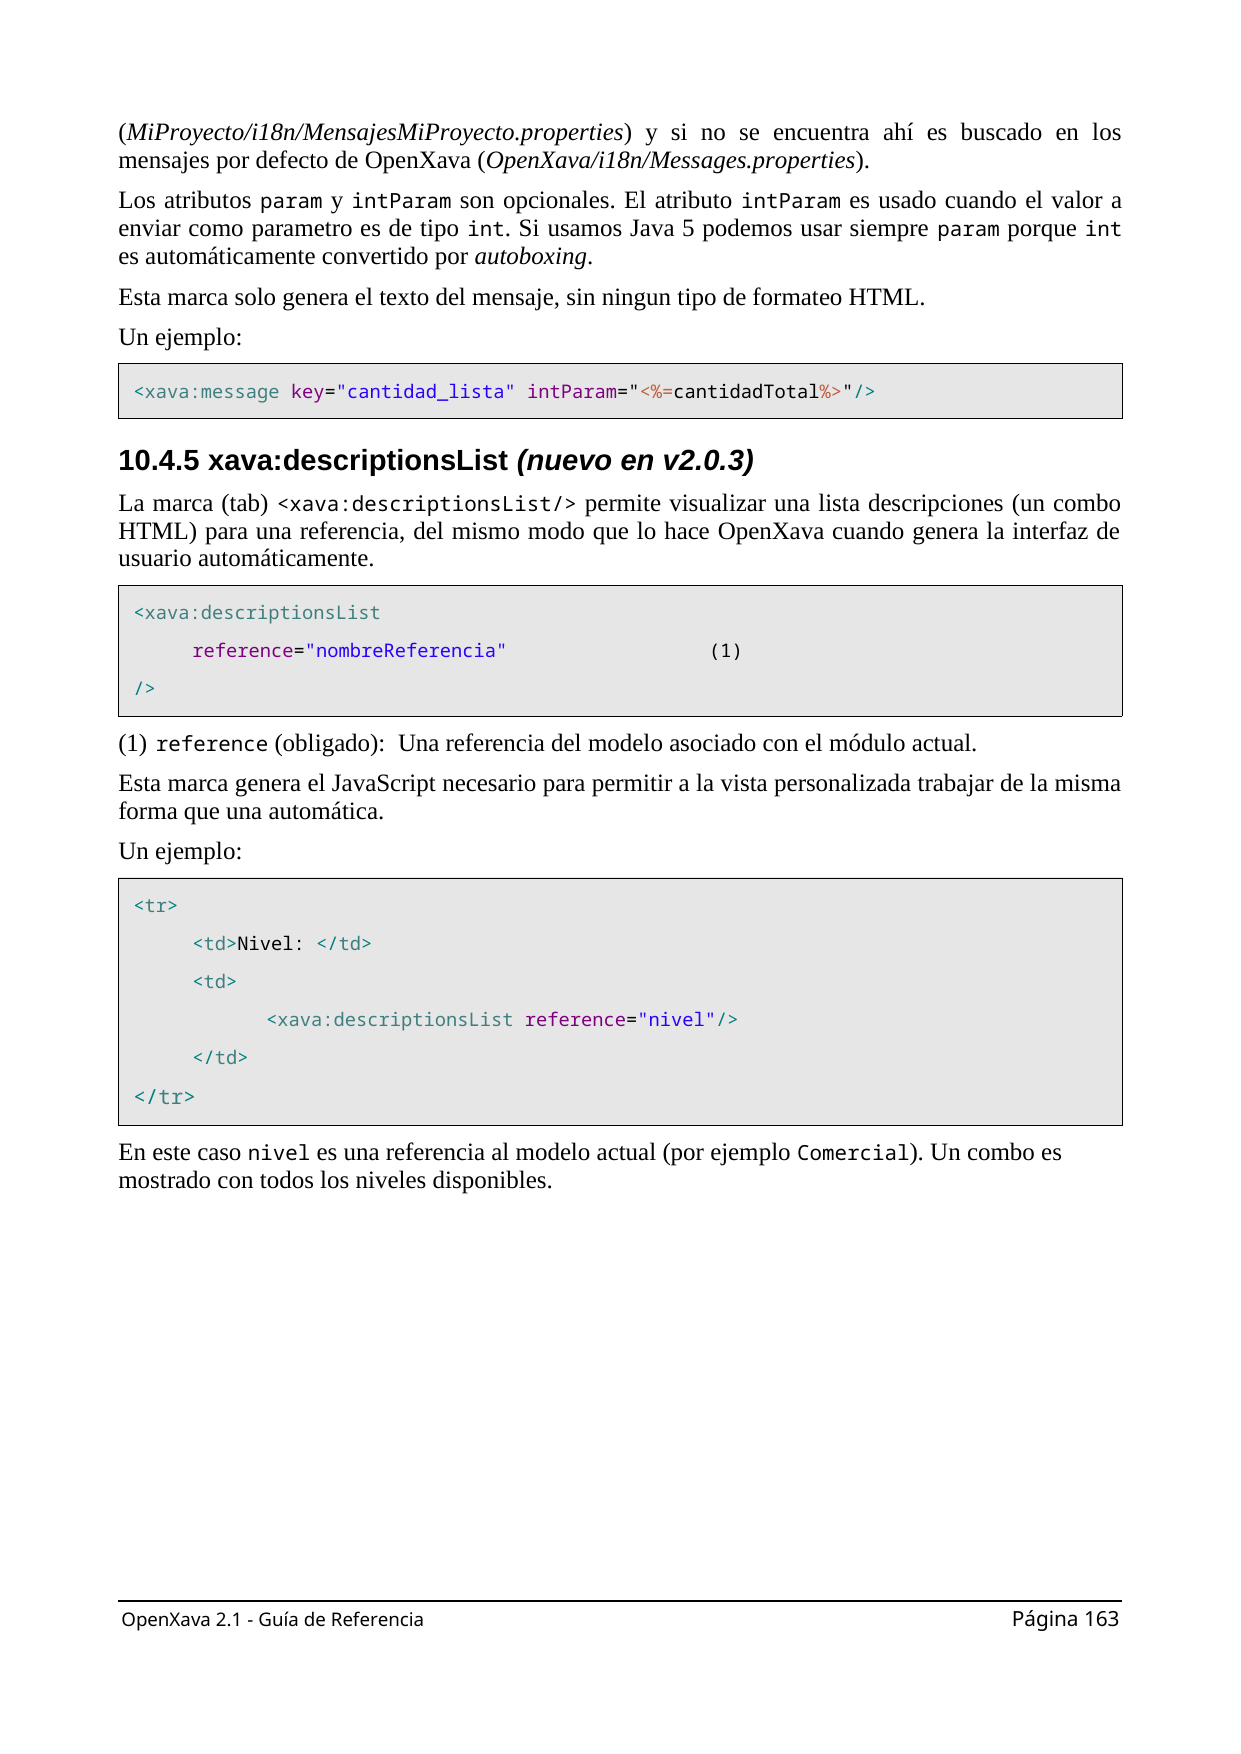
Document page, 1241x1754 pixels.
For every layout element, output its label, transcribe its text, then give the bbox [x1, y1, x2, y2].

text <tr> [119, 879, 1122, 916]
text <xava:message key="cantidad_lista" intParam="<%=cantidadTotal%>"/> [119, 364, 1122, 418]
text (MiProyecto/i18n/MensajesMiProyecto.properties) y si no se encuentra ahí es buscado en los mensajes por defecto de OpenXava (OpenXava/i18n/Messages.properties). [118, 118, 1122, 173]
text reference="nombreReferencia" (1) [119, 623, 1122, 661]
text Esta marca solo genera el texto del mensaje, sin ningun tipo de formateo HTML. [118, 283, 1122, 310]
text <xava:descriptionsList reference="nivel"/> [119, 992, 1122, 1029]
subtitle xava:descriptionsList (nuevo en v2.0.3) [118, 443, 1122, 476]
list reference (obligado): Una referencia del modelo asociado con el módulo actual. [118, 729, 1122, 757]
text Los atributos param y intParam son opcionales. El atributo intParam es usado cuando el valor a enviar como parametro es de tipo int. Si usamos Java 5 podemos usar siempre param porque int es automáticamente convertido por autoboxing. [118, 186, 1122, 270]
text Un ejemplo: [118, 323, 1122, 351]
text <td> [119, 953, 1122, 992]
text <td>Nivel: </td> [119, 916, 1122, 953]
text </td> [119, 1029, 1122, 1068]
text Un ejemplo: [118, 837, 1122, 865]
text </tr> [119, 1068, 1122, 1125]
text En este caso nivel es una referencia al modelo actual (por ejemplo Comercial). Un combo es mostrado con todos los niveles disponibles. [118, 1138, 1122, 1194]
text La marca (tab) <xava:descriptionsList/> permite visualizar una lista descripciones (un combo HTML) para una referencia, del mismo modo que lo hace OpenXava cuando genera la interfaz de usuario automáticamente. [118, 489, 1122, 572]
text /> [119, 661, 1122, 716]
text <xava:descriptionsList [119, 586, 1122, 623]
text Esta marca genera el JavaScript necesario para permitir a la vista personalizada trabajar de la misma forma que una automática. [118, 769, 1122, 825]
